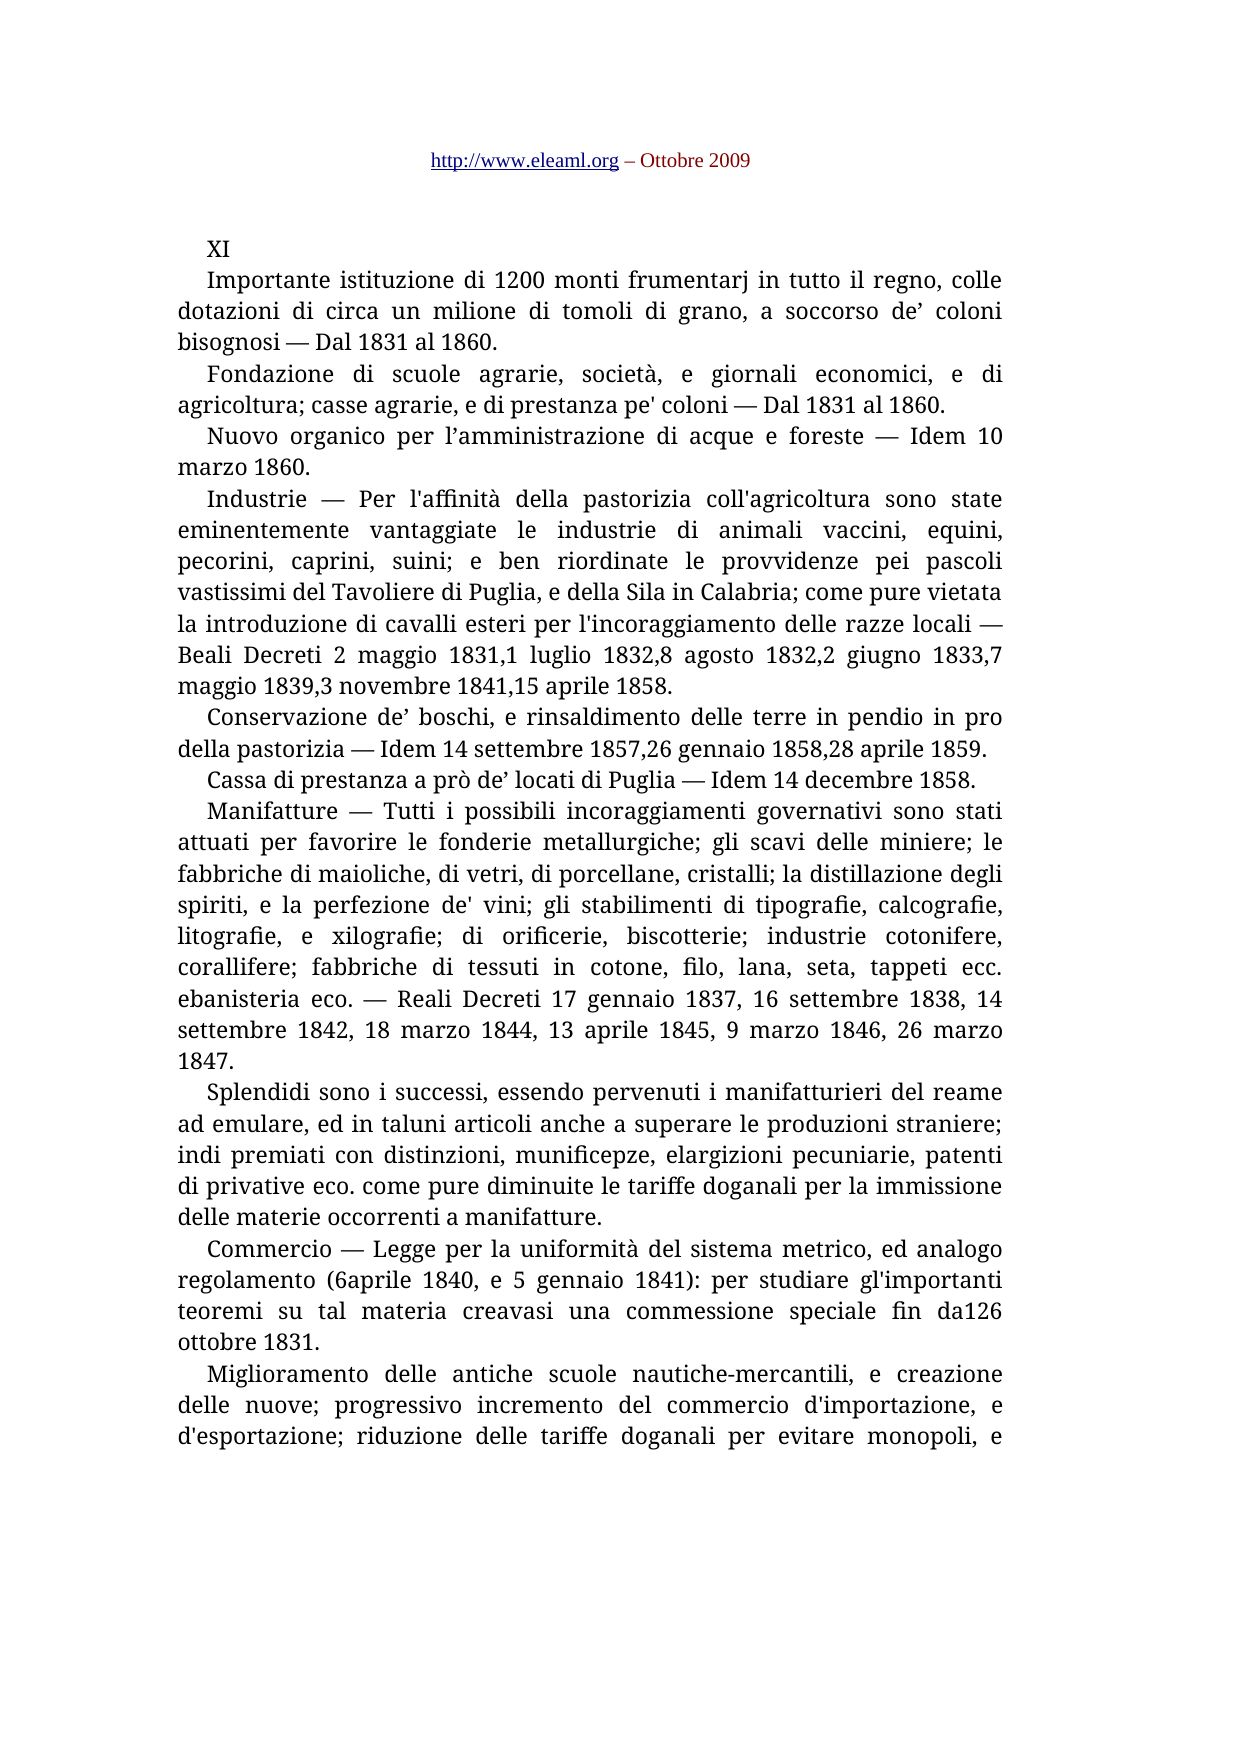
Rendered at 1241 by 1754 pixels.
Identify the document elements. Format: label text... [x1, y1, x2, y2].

text Cassa di prestanza a prò de’ locati di Puglia — Idem 14 decembre 1858. [177, 764, 1004, 795]
text Conservazione de’ boschi, e rinsaldimento delle terre in pendio in pro della pastorizia — Idem 14 settembre 1857,26 gennaio 1858,28 aprile 1859. [177, 701, 1004, 764]
text Commercio — Legge per la uniformità del sistema metrico, ed analogo regolamento (6aprile 1840, e 5 gennaio 1841): per studiare gl'importanti teoremi su tal materia creavasi una commessione speciale fin da126 ottobre 1831. [177, 1232, 1004, 1357]
text Splendidi sono i successi, essendo pervenuti i manifatturieri del reame ad emulare, ed in taluni articoli anche a superare le produzioni straniere; indi premiati con distinzioni, munificepze, elargizioni pecuniarie, patenti di privative eco. come pure diminuite le tariffe doganali per la immissione delle materie occorrenti a manifatture. [177, 1076, 1004, 1232]
text Nuovo organico per l’amministrazione di acque e foreste — Idem 10 marzo 1860. [177, 420, 1004, 482]
text XI [177, 232, 1004, 264]
text Importante istituzione di 1200 monti frumentarj in tutto il regno, colle dotazioni di circa un milione di tomoli di grano, a soccorso de’ coloni bisognosi — Dal 1831 al 1860. [177, 264, 1004, 357]
text Fondazione di scuole agrarie, società, e giornali economici, e di agricoltura; casse agrarie, e di prestanza pe' coloni — Dal 1831 al 1860. [177, 357, 1004, 420]
text Manifatture — Tutti i possibili incoraggiamenti governativi sono stati attuati per favorire le fonderie metallurgiche; gli scavi delle miniere; le fabbriche di maioliche, di vetri, di porcellane, cristalli; la distillazione degli spiriti, e la perfezione de' vini; gli stabilimenti di tipografie, calcografie, litografie, e xilografie; di orificerie, biscotterie; industrie cotonifere, corallifere; fabbriche di tessuti in cotone, filo, lana, seta, tappeti ecc. ebanisteria eco. — Reali Decreti 17 gennaio 1837, 16 settembre 1838, 14 settembre 1842, 18 marzo 1844, 13 aprile 1845, 9 marzo 1846, 26 marzo 1847. [177, 795, 1004, 1076]
text Industrie — Per l'affinità della pastorizia coll'agricoltura sono state eminentemente vantaggiate le industrie di animali vaccini, equini, pecorini, caprini, suini; e ben riordinate le provvidenze pei pascoli vastissimi del Tavoliere di Puglia, e della Sila in Calabria; come pure vietata la introduzione di cavalli esteri per l'incoraggiamento delle razze locali — Beali Decreti 2 maggio 1831,1 luglio 1832,8 agosto 1832,2 giugno 1833,7 maggio 1839,3 novembre 1841,15 aprile 1858. [177, 482, 1004, 701]
text Miglioramento delle antiche scuole nautiche-mercantili, e creazione delle nuove; progressivo incremento del commercio d'importazione, e d'esportazione; riduzione delle tariffe doganali per evitare monopoli, e [177, 1357, 1004, 1451]
